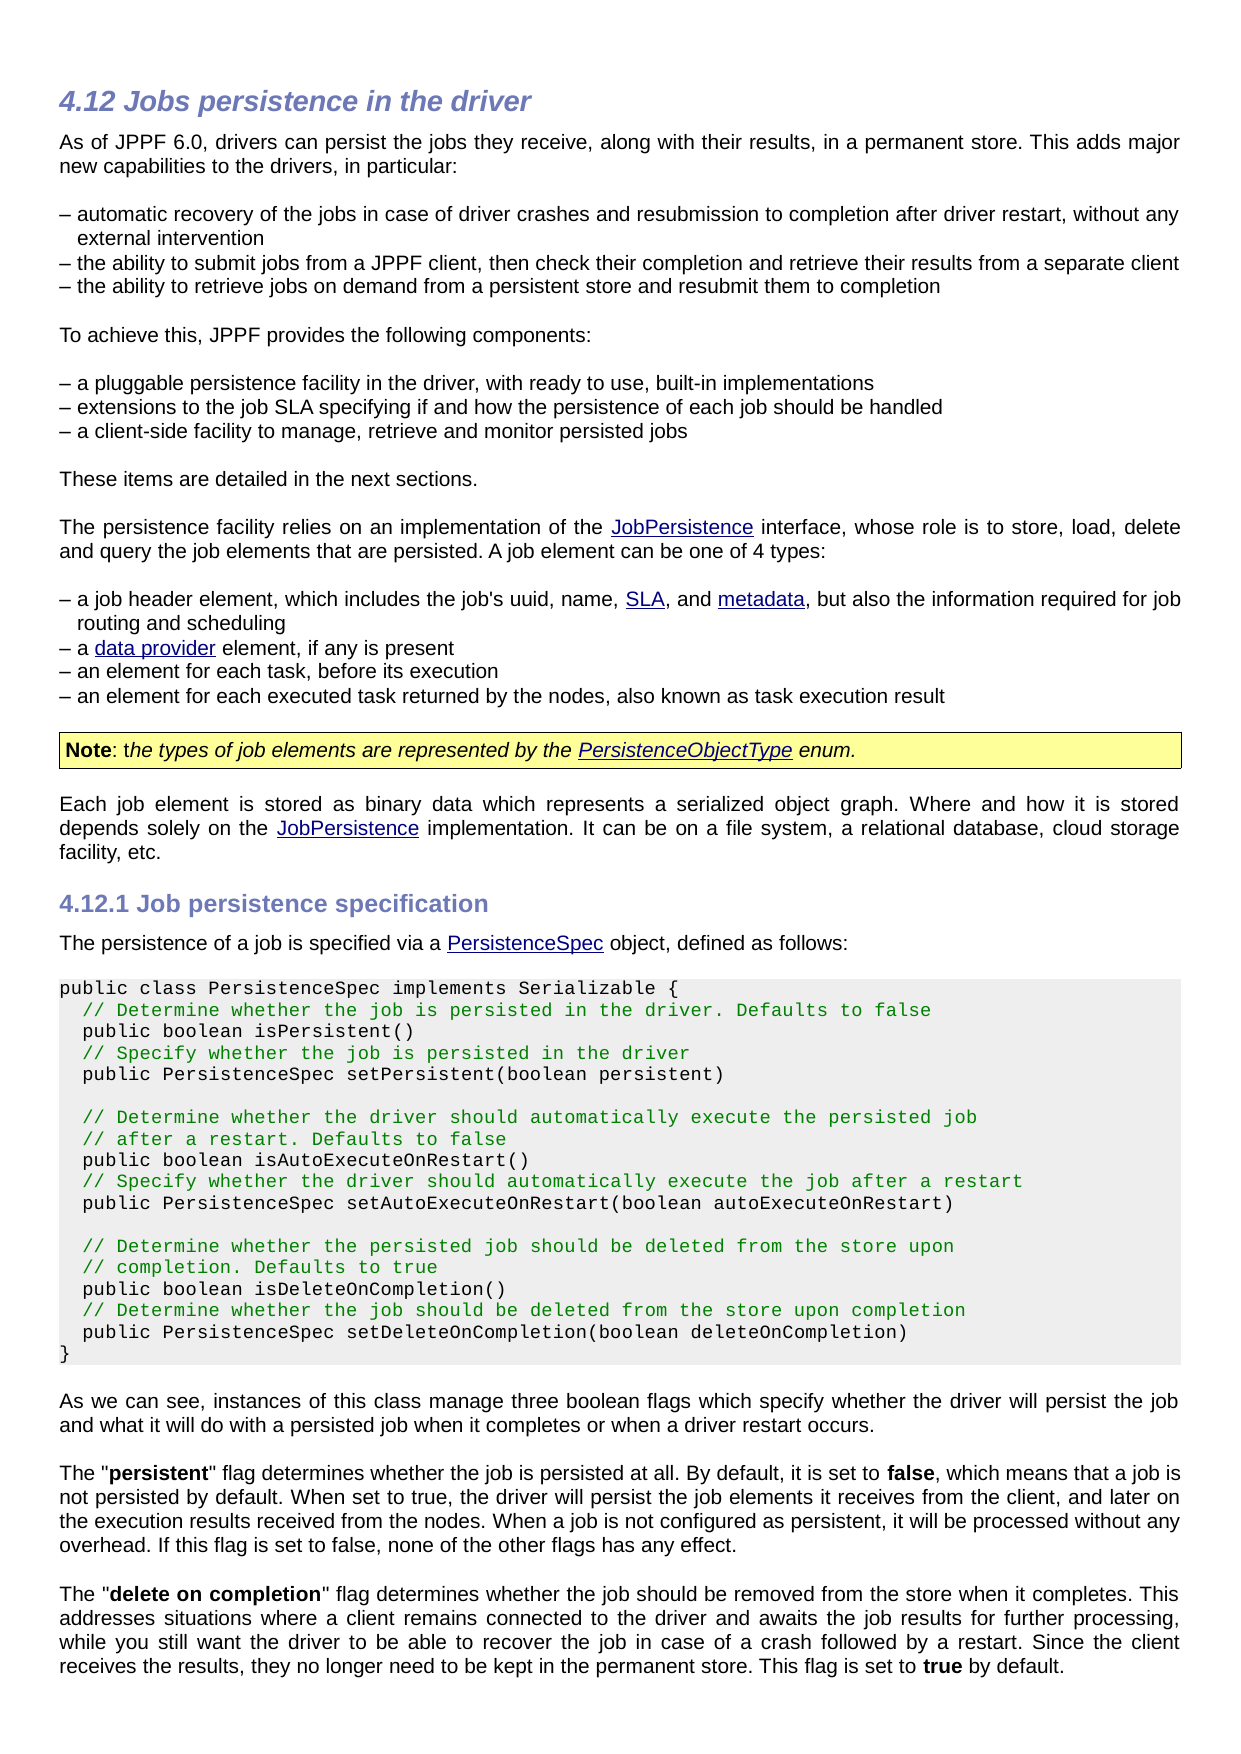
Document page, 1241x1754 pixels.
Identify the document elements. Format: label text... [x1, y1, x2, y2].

text // after a restart. Defaults to false [59, 1129, 1181, 1150]
text public boolean isAutoExecuteOnRestart() [59, 1150, 1181, 1172]
text // Determine whether the driver should automatically execute the persisted job [59, 1107, 1181, 1129]
text public class PersistenceSpec implements Serializable { [59, 979, 1181, 1000]
text As we can see, instances of this class manage three boolean flags which specify whether the driver will persist the job and what it will do with a persisted job when it completes or when a driver restart occurs. [59, 1389, 1181, 1437]
text Note: the types of job elements are represented by the PersistenceObjectType enum. [60, 733, 1181, 768]
list automatic recovery of the jobs in case of driver crashes and resubmission to completion after driver restart, without any external intervention [59, 202, 1181, 250]
text The "persistent" flag determines whether the job is persisted at all. By default, it is set to false, which means that a job is not persisted by default. When set to true, the driver will persist the job elements it receives from the client, and later on the execution results received from the nodes. When a job is not configured as persistent, it will be processed without any overhead. If this flag is set to false, none of the other flags has any effect. [59, 1461, 1181, 1557]
text As of JPPF 6.0, drivers can persist the jobs they receive, along with their results, in a permanent store. This adds major new capabilities to the drivers, in particular: [59, 130, 1181, 178]
text // Determine whether the job should be deleted from the store upon completion [59, 1301, 1181, 1322]
text These items are detailed in the next sections. [59, 467, 1181, 491]
list an element for each executed task returned by the nodes, also known as task execution result [59, 683, 1181, 708]
text // Determine whether the persisted job should be deleted from the store upon [59, 1236, 1181, 1258]
text // Specify whether the driver should automatically execute the job after a restart [59, 1172, 1181, 1193]
text Each job element is stored as binary data which represents a serialized object graph. Where and how it is stored depends solely on the JobPersistence implementation. It can be on a file system, a relational database, cloud storage facility, etc. [59, 792, 1181, 864]
list the ability to submit jobs from a JPPF client, then check their completion and retrieve their results from a separate client [59, 250, 1181, 274]
subtitle Jobs persistence in the driver [59, 84, 1181, 118]
list extensions to the job SLA specifying if and how the persistence of each job should be handled [59, 395, 1181, 419]
list a data provider element, if any is present [59, 635, 1181, 659]
text The persistence of a job is specified via a PersistenceSpec object, defined as follows: [59, 931, 1181, 955]
text The "delete on completion" flag determines whether the job should be removed from the store when it completes. This addresses situations where a client remains connected to the driver and awaits the job results for further processing, while you still want the driver to be able to recover the job in case of a crash followed by a restart. Since the client receives the results, they no longer need to be kept in the permanent store. This flag is set to true by default. [59, 1582, 1181, 1678]
list an element for each task, before its execution [59, 659, 1181, 683]
text } [59, 1343, 1181, 1365]
text public PersistenceSpec setDeleteOnCompletion(boolean deleteOnCompletion) [59, 1322, 1181, 1343]
text public PersistenceSpec setAutoExecuteOnRestart(boolean autoExecuteOnRestart) [59, 1193, 1181, 1215]
text // Specify whether the job is persisted in the driver [59, 1043, 1181, 1064]
subtitle Job persistence specification [59, 889, 1181, 918]
text public boolean isDeleteOnCompletion() [59, 1279, 1181, 1301]
text To achieve this, JPPF provides the following components: [59, 323, 1181, 347]
text // completion. Defaults to true [59, 1258, 1181, 1279]
text // Determine whether the job is persisted in the driver. Defaults to false [59, 1000, 1181, 1022]
text public boolean isPersistent() [59, 1022, 1181, 1043]
list a client-side facility to manage, retrieve and monitor persisted jobs [59, 419, 1181, 443]
text public PersistenceSpec setPersistent(boolean persistent) [59, 1064, 1181, 1086]
list the ability to retrieve jobs on demand from a persistent store and resubmit them to completion [59, 274, 1181, 298]
text The persistence facility relies on an implementation of the JobPersistence interface, whose role is to store, load, delete and query the job elements that are persisted. A job element can be one of 4 types: [59, 515, 1181, 563]
list a pluggable persistence facility in the driver, with ready to use, built-in implementations [59, 371, 1181, 395]
list a job header element, which includes the job's uuid, name, SLA, and metadata, but also the information required for job routing and scheduling [59, 587, 1181, 635]
